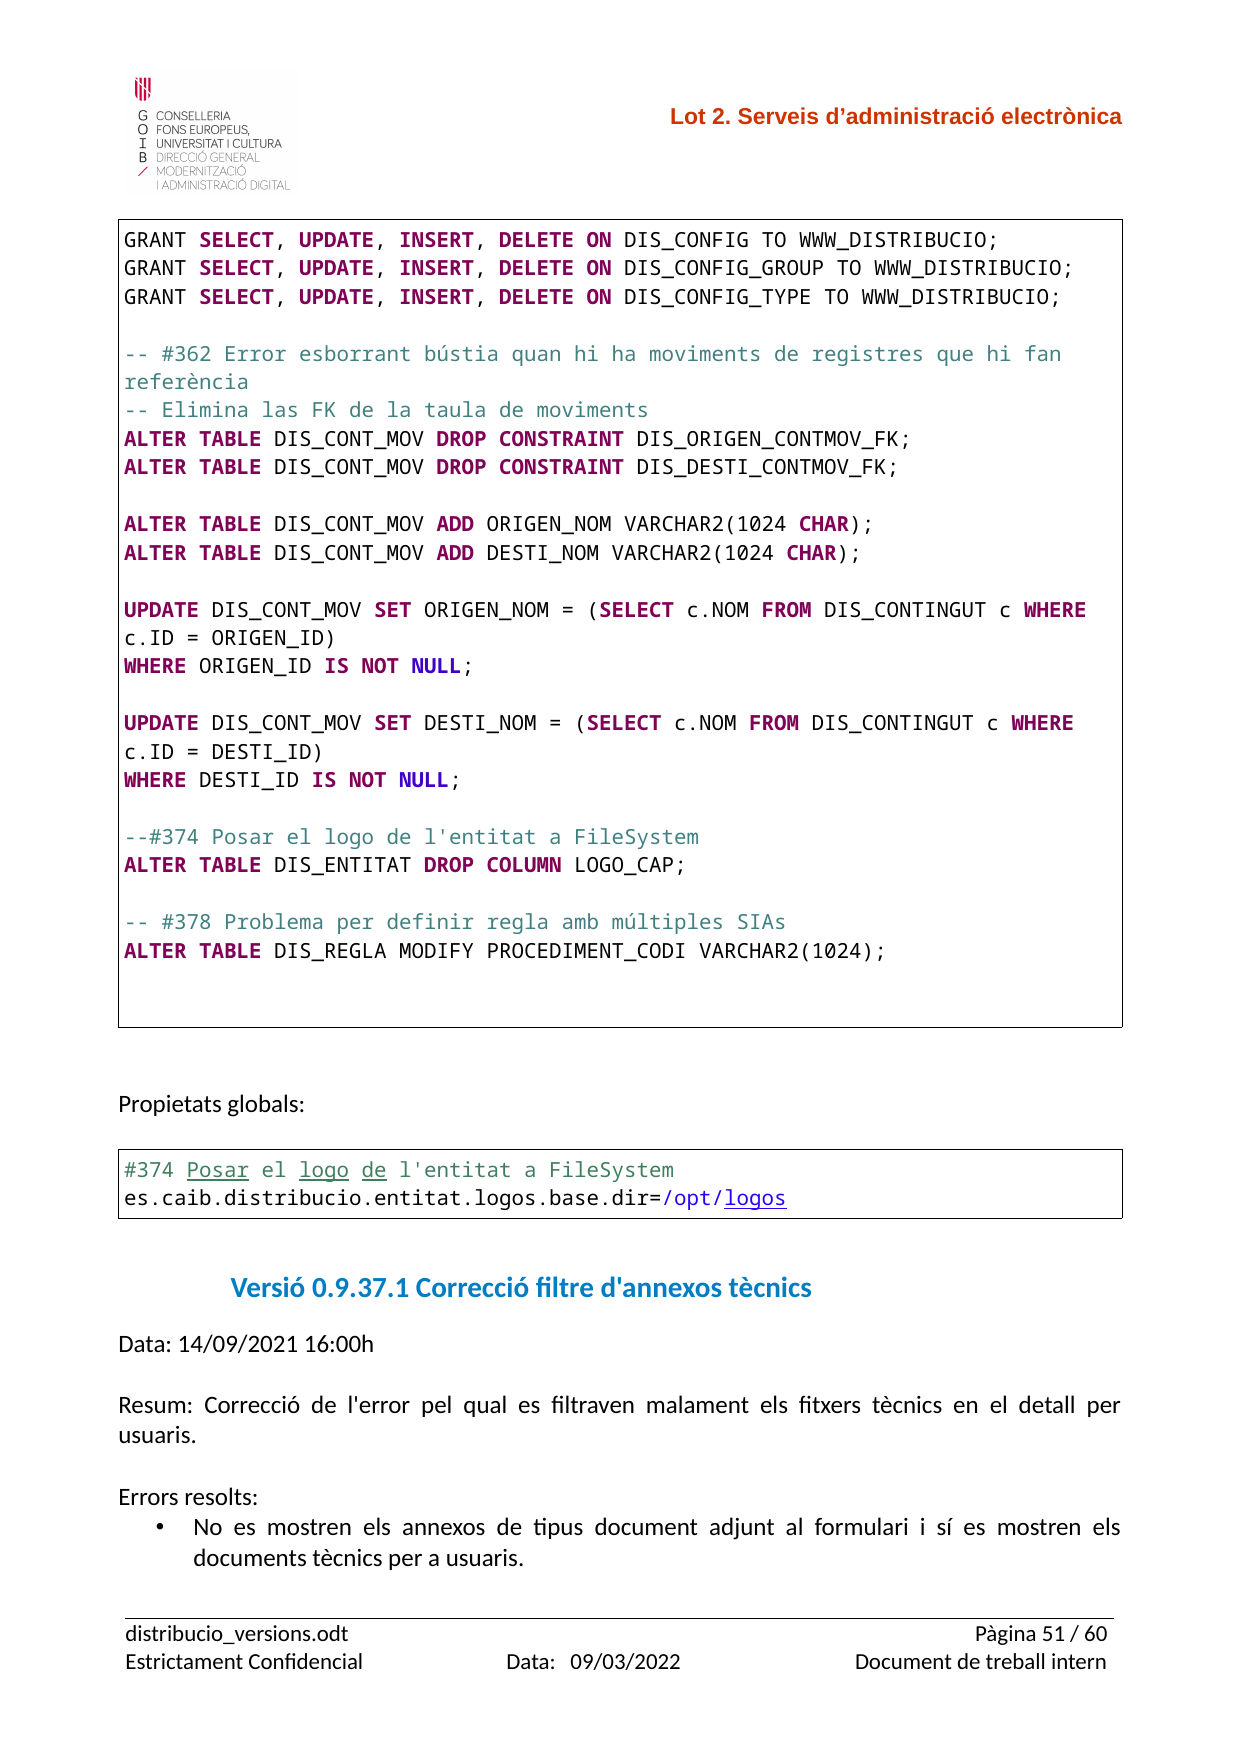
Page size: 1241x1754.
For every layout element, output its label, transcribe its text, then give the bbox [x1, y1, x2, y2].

list No es mostren els annexos de tipus document adjunt al formulari i sí es mostren els documents tècnics per a usuaris. [156, 1511, 1122, 1572]
table_header GRANT SELECT, UPDATE, INSERT, DELETE ON DIS_CONFIG TO WWW_DISTRIBUCIO; GRANT SELECT, UPDATE, INSERT, DELETE ON DIS_CONFIG_GROUP TO WWW_DISTRIBUCIO; GRANT SELECT, UPDATE, INSERT, DELETE ON DIS_CONFIG_TYPE TO WWW_DISTRIBUCIO; -- #362 Error esborrant bústia quan hi ha moviments de registres que hi fan referència -- Elimina las FK de la taula de moviments ALTER TABLE DIS_CONT_MOV DROP CONSTRAINT DIS_ORIGEN_CONTMOV_FK; ALTER TABLE DIS_CONT_MOV DROP CONSTRAINT DIS_DESTI_CONTMOV_FK; ALTER TABLE DIS_CONT_MOV ADD ORIGEN_NOM VARCHAR2(1024 CHAR); ALTER TABLE DIS_CONT_MOV ADD DESTI_NOM VARCHAR2(1024 CHAR); UPDATE DIS_CONT_MOV SET ORIGEN_NOM = (SELECT c.NOM FROM DIS_CONTINGUT c WHERE c.ID = ORIGEN_ID) WHERE ORIGEN_ID IS NOT NULL; UPDATE DIS_CONT_MOV SET DESTI_NOM = (SELECT c.NOM FROM DIS_CONTINGUT c WHERE c.ID = DESTI_ID) WHERE DESTI_ID IS NOT NULL; --#374 Posar el logo de l'entitat a FileSystem ALTER TABLE DIS_ENTITAT DROP COLUMN LOGO_CAP; -- #378 Problema per definir regla amb múltiples SIAs ALTER TABLE DIS_REGLA MODIFY PROCEDIMENT_CODI VARCHAR2(1024); [119, 220, 1122, 1027]
text Errors resolts: [118, 1481, 1122, 1511]
text Resum: Correcció de l'error pel qual es filtraven malament els fitxers tècnics en el detall per usuaris. [118, 1389, 1122, 1450]
picture [126, 70, 299, 197]
text Propietats globals: [118, 1088, 1122, 1119]
text Data: 14/09/2021 16:00h [118, 1328, 1122, 1359]
subtitle Versió 0.9.37.1 Correcció filtre d'annexos tècnics [153, 1269, 1122, 1304]
table_header #374 Posar el logo de l'entitat a FileSystem es.caib.distribucio.entitat.logos.base.dir=/opt/logos [119, 1150, 1122, 1218]
